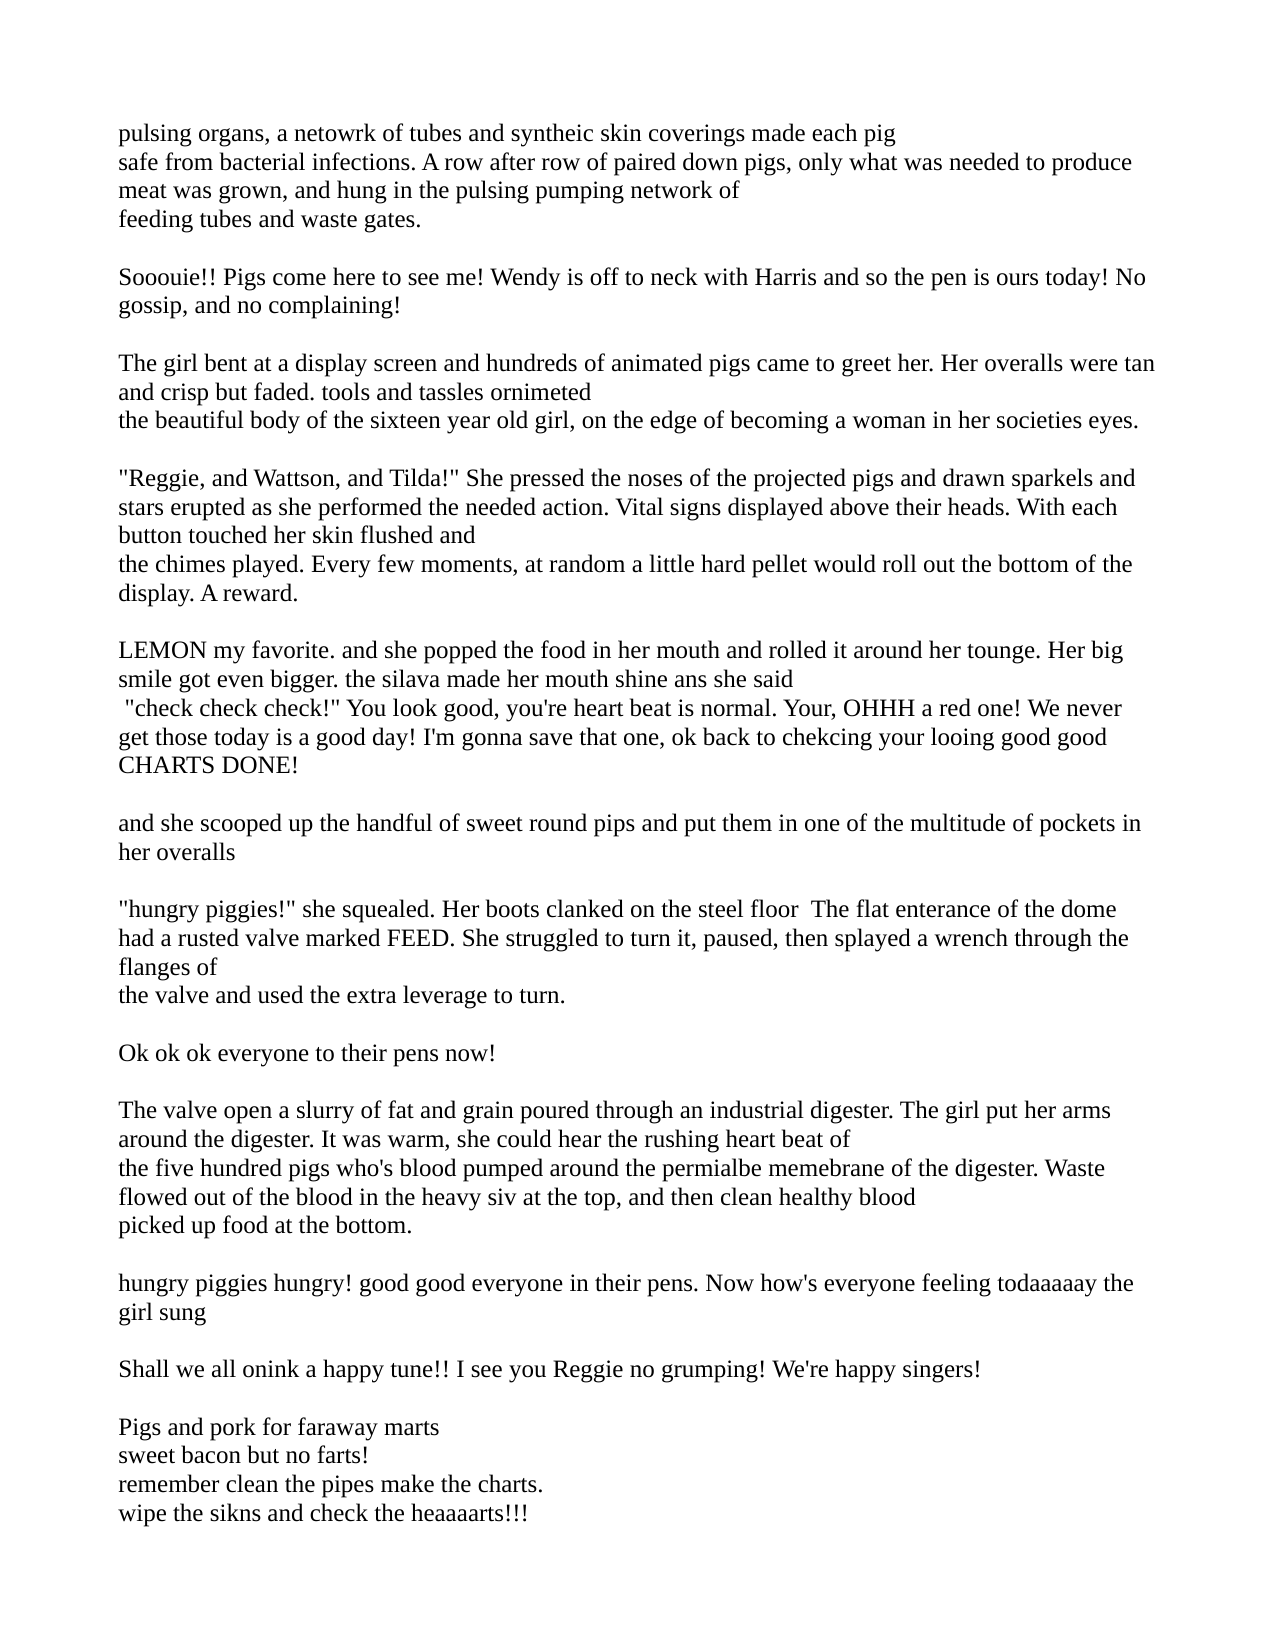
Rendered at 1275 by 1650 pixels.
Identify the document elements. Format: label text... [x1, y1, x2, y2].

text "Reggie, and Wattson, and Tilda!" She pressed the noses of the projected pigs and drawn sparkels and stars erupted as she performed the needed action. Vital signs displayed above their heads. With each button touched her skin flushed and [118, 463, 1157, 549]
text "hungry piggies!" she squealed. Her boots clanked on the steel floor The flat enterance of the dome had a rusted valve marked FEED. She struggled to turn it, paused, then splayed a wrench through the flanges of [118, 894, 1157, 981]
text Pigs and pork for faraway marts [118, 1412, 1157, 1441]
text and she scooped up the handful of sweet round pips and put them in one of the multitude of pockets in her overalls [118, 808, 1157, 866]
text the chimes played. Every few moments, at random a little hard pellet would roll out the bottom of the display. A reward. [118, 549, 1157, 607]
text remember clean the pipes make the charts. [118, 1469, 1157, 1498]
text sweet bacon but no farts! [118, 1441, 1157, 1469]
text picked up food at the bottom. [118, 1211, 1157, 1239]
text Shall we all onink a happy tune!! I see you Reggie no grumping! We're happy singers! [118, 1354, 1157, 1383]
text the beautiful body of the sixteen year old girl, on the edge of becoming a woman in her societies eyes. [118, 406, 1157, 434]
text the five hundred pigs who's blood pumped around the permialbe memebrane of the digester. Waste flowed out of the blood in the heavy siv at the top, and then clean healthy blood [118, 1153, 1157, 1211]
text hungry piggies hungry! good good everyone in their pens. Now how's everyone feeling todaaaaay the girl sung [118, 1268, 1157, 1326]
text Sooouie!! Pigs come here to see me! Wendy is off to neck with Harris and so the pen is ours today! No gossip, and no complaining! [118, 262, 1157, 319]
text pulsing organs, a netowrk of tubes and syntheic skin coverings made each pig [118, 118, 1157, 147]
text "check check check!" You look good, you're heart beat is normal. Your, OHHH a red one! We never get those today is a good day! I'm gonna save that one, ok back to chekcing your looing good good [118, 693, 1157, 751]
text safe from bacterial infections. A row after row of paired down pigs, only what was needed to produce meat was grown, and hung in the pulsing pumping network of [118, 147, 1157, 204]
text feeding tubes and waste gates. [118, 204, 1157, 233]
text The valve open a slurry of fat and grain poured through an industrial digester. The girl put her arms around the digester. It was warm, she could hear the rushing heart beat of [118, 1096, 1157, 1153]
text the valve and used the extra leverage to turn. [118, 981, 1157, 1009]
text wipe the sikns and check the heaaaarts!!! [118, 1498, 1157, 1527]
text LEMON my favorite. and she popped the food in her mouth and rolled it around her tounge. Her big smile got even bigger. the silava made her mouth shine ans she said [118, 636, 1157, 693]
text CHARTS DONE! [118, 751, 1157, 779]
text Ok ok ok everyone to their pens now! [118, 1038, 1157, 1067]
text The girl bent at a display screen and hundreds of animated pigs came to greet her. Her overalls were tan and crisp but faded. tools and tassles ornimeted [118, 348, 1157, 406]
